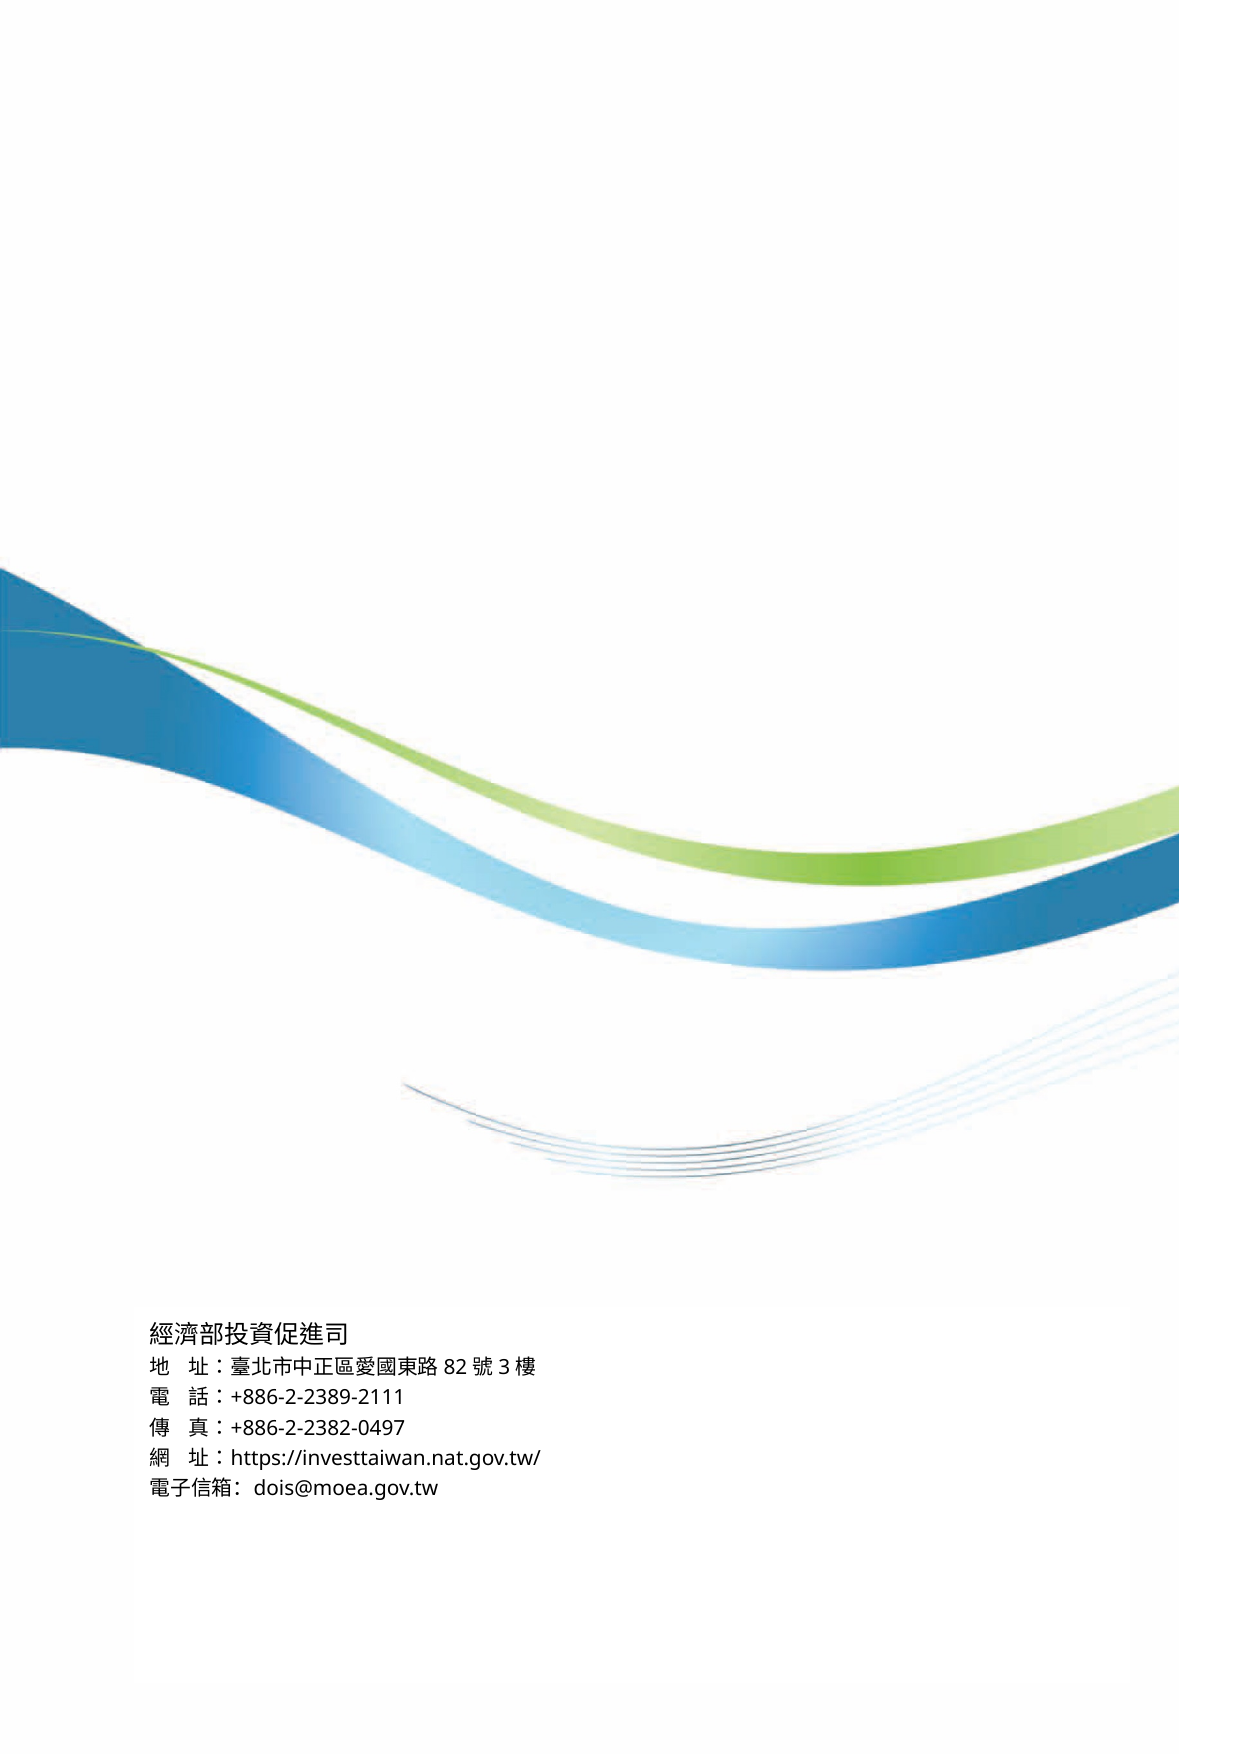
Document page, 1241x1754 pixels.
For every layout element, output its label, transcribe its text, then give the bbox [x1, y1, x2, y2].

text 經濟部投資促進司 [149, 1314, 1115, 1350]
text 電子信箱：dois@moea.gov.tw [149, 1472, 1115, 1502]
picture [0, 0, 1179, 1754]
text 地 址：臺北市中正區愛國東路 82 號 3 樓 [149, 1350, 1115, 1381]
text 電 話：+886-2-2389-2111 [149, 1381, 1115, 1411]
text 傳 真：+886-2-2382-0497 [149, 1411, 1115, 1441]
text 網 址：https://investtaiwan.nat.gov.tw/ [149, 1441, 1115, 1472]
